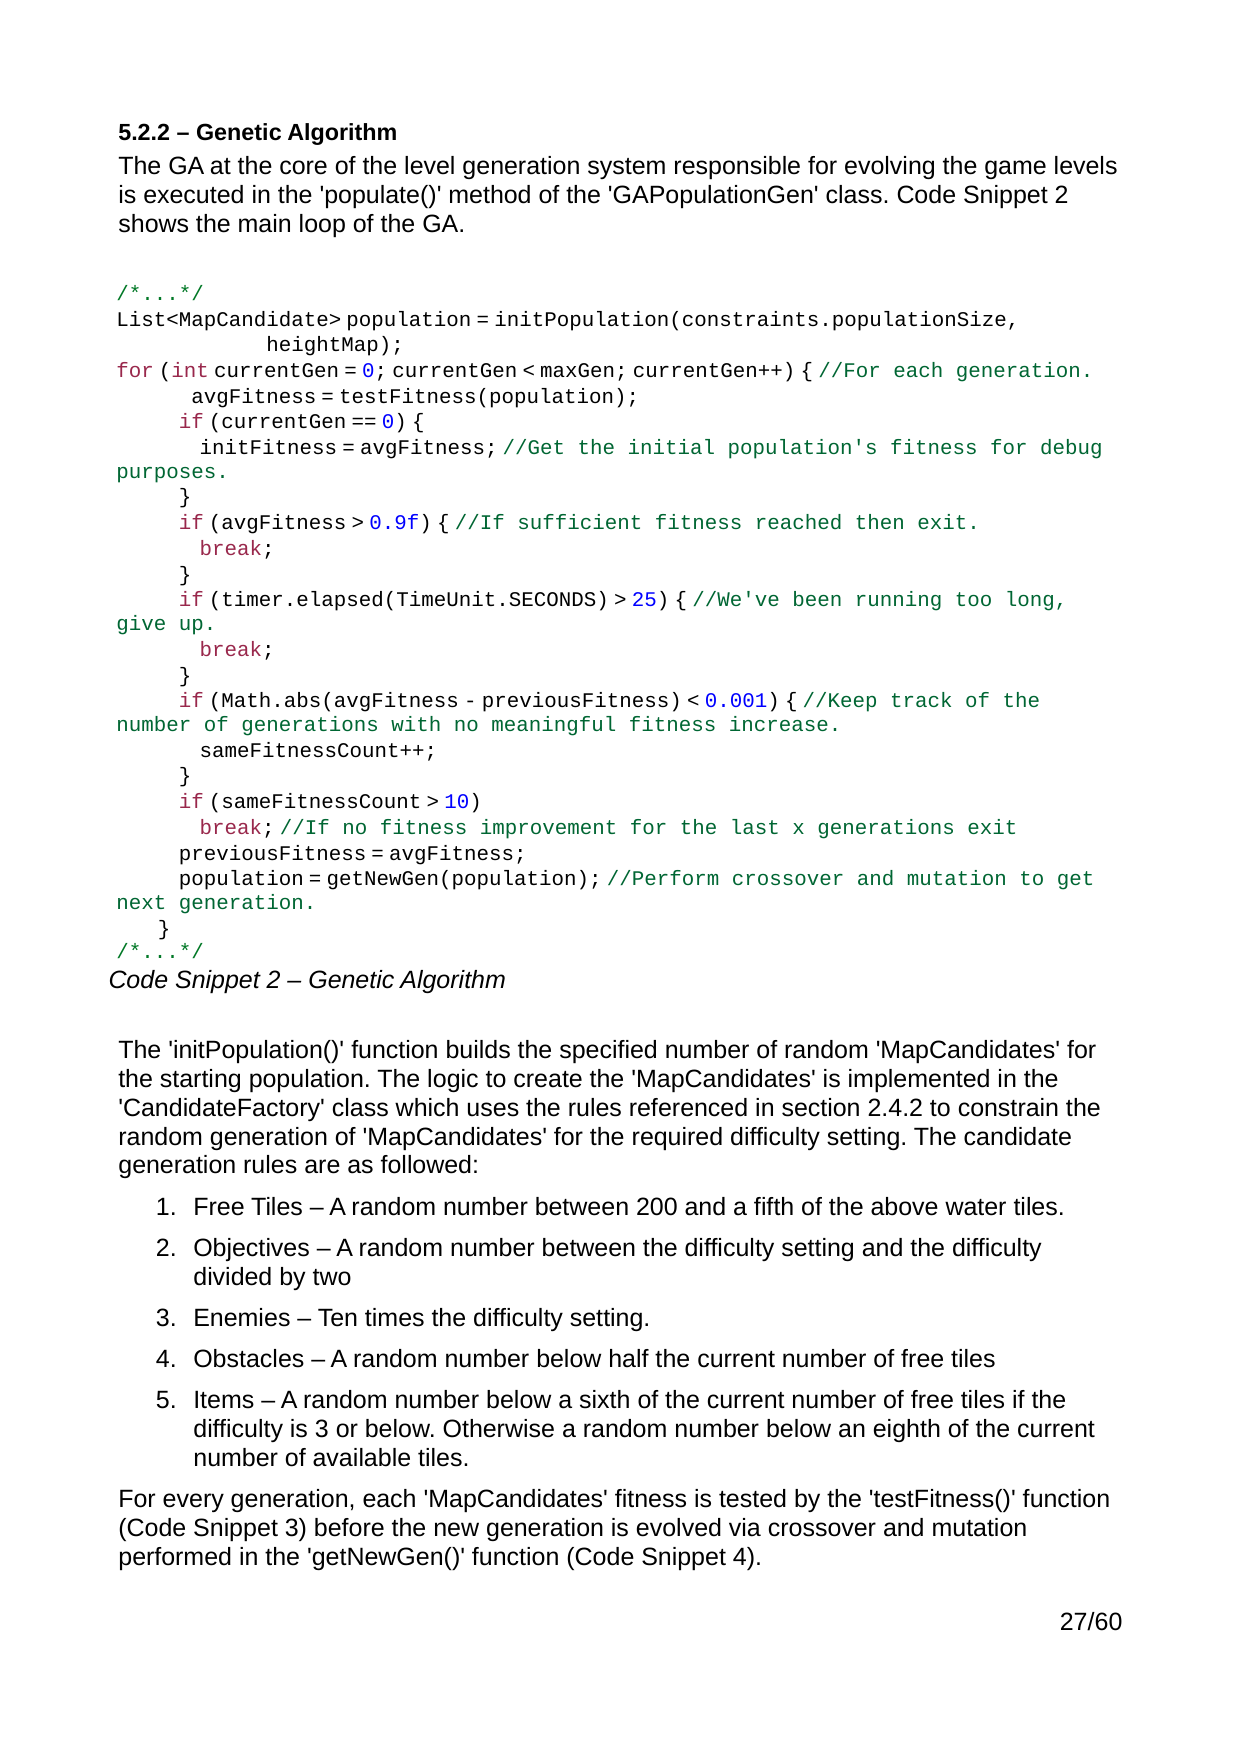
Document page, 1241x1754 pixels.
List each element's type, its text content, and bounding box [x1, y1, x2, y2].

text For every generation, each 'MapCandidates' fitness is tested by the 'testFitness()' function (Code Snippet 3) before the new generation is evolved via crossover and mutation performed in the 'getNewGen()' function (Code Snippet 4). [118, 1484, 1122, 1570]
text Code Snippet 2 – Genetic Algorithm [108, 295, 1127, 994]
list Items – A random number below a sixth of the current number of free tiles if the difficulty is 3 or below. Otherwise a random number below an eighth of the current number of available tiles. [156, 1385, 1122, 1471]
subtitle 5.2.2 – Genetic Algorithm [118, 118, 1122, 145]
text The 'initPopulation()' function builds the specified number of random 'MapCandidates' for the starting population. The logic to create the 'MapCandidates' is implemented in the 'CandidateFactory' class which uses the rules referenced in section 2.4.2 to constrain the random generation of 'MapCandidates' for the required difficulty setting. The candidate generation rules are as followed: [118, 1035, 1122, 1179]
list Enemies – Ten times the difficulty setting. [156, 1303, 1122, 1331]
list Obstacles – A random number below half the current number of free tiles [156, 1344, 1122, 1373]
list Objectives – A random number between the difficulty setting and the difficulty divided by two [156, 1233, 1122, 1290]
list Free Tiles – A random number between 200 and a fifth of the above water tiles. [156, 1191, 1122, 1220]
text The GA at the core of the level generation system responsible for evolving the game levels is executed in the 'populate()' method of the 'GAPopulationGen' class. Code Snippet 2 shows the main loop of the GA. [118, 151, 1122, 237]
